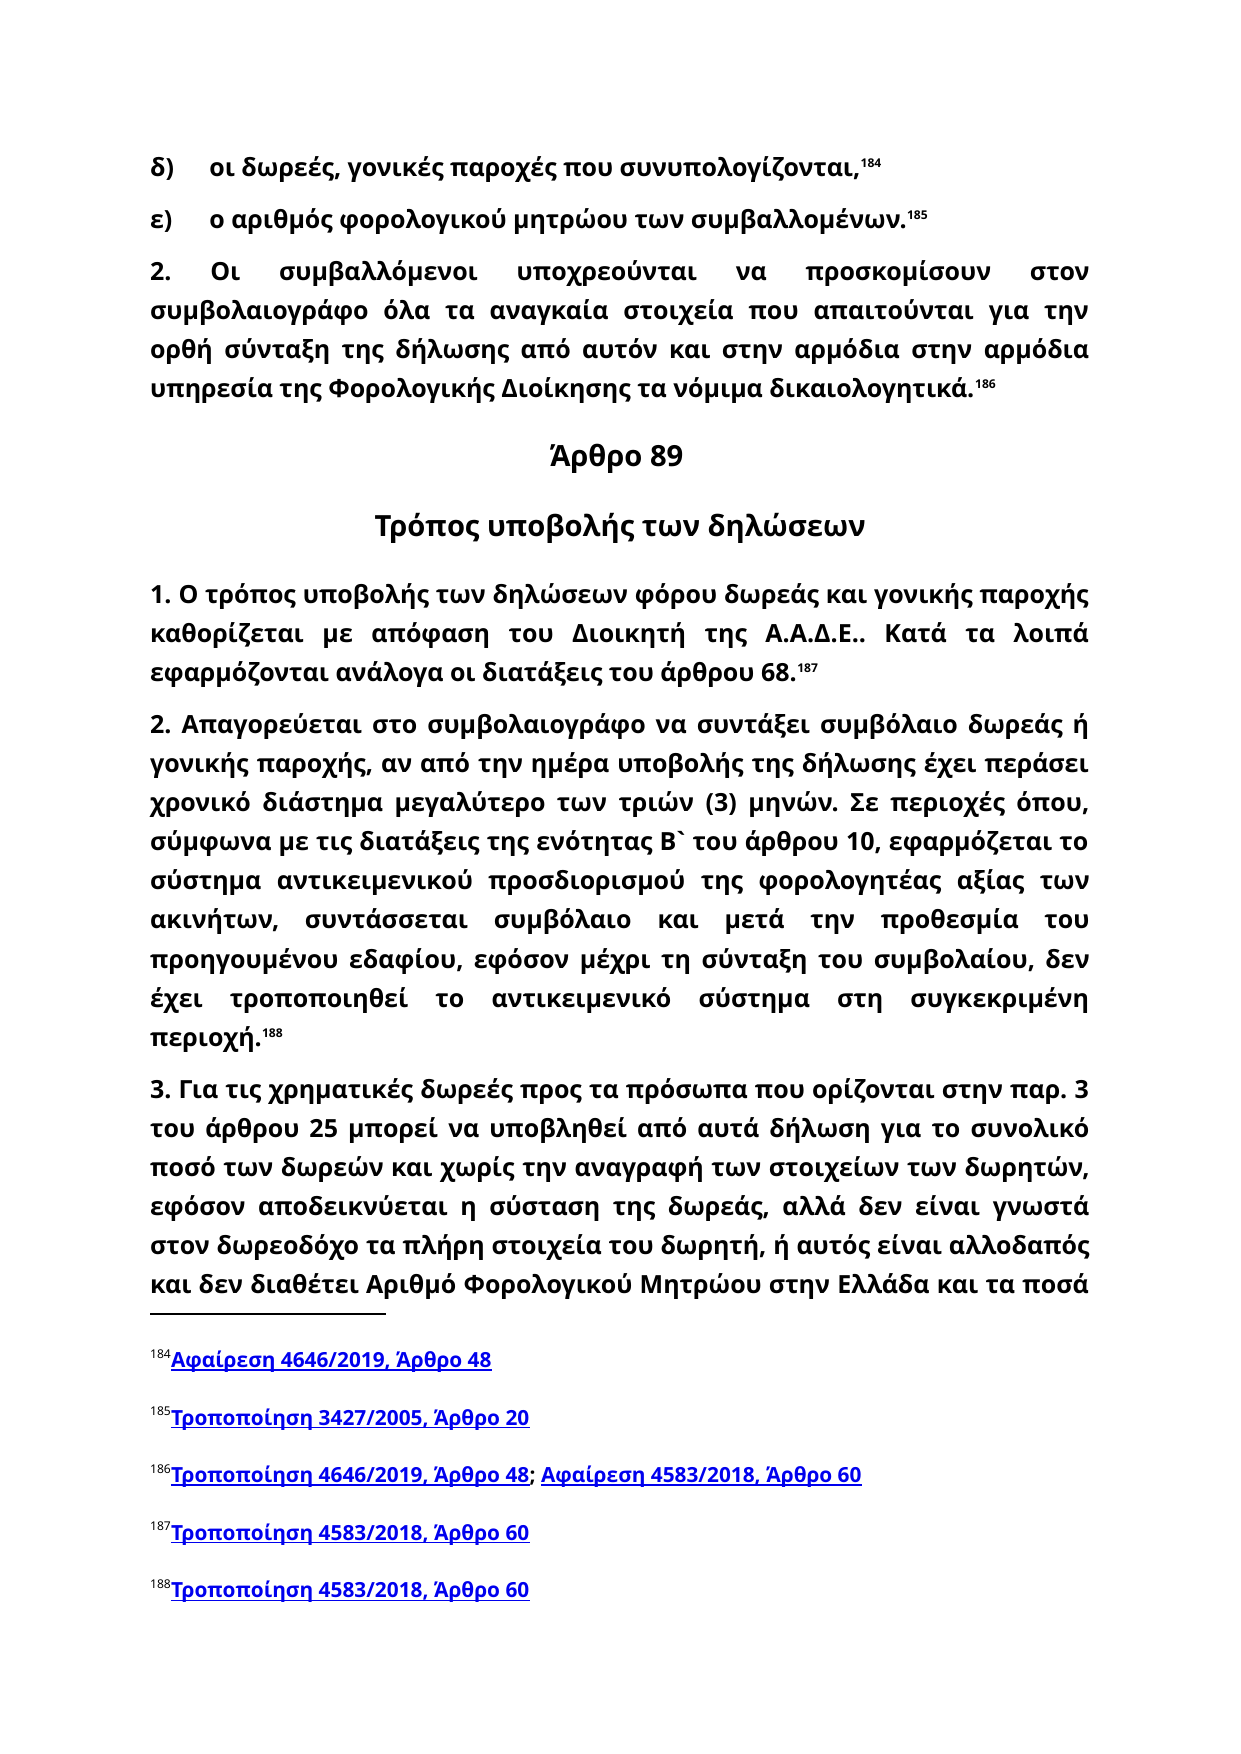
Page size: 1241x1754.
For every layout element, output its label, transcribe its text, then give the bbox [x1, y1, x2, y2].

text 3. Για τις χρηματικές δωρεές προς τα πρόσωπα που ορίζονται στην παρ. 3 του άρθρου 25 μπορεί να υποβληθεί από αυτά δήλωση για το συνολικό ποσό των δωρεών και χωρίς την αναγραφή των στοιχείων των δωρητών, εφόσον αποδεικνύεται η σύσταση της δωρεάς, αλλά δεν είναι γνωστά στον δωρεοδόχο τα πλήρη στοιχεία του δωρητή, ή αυτός είναι αλλοδαπός και δεν διαθέτει Αριθμό Φορολογικού Μητρώου στην Ελλάδα και τα ποσά [150, 1071, 1090, 1301]
text Τροποποίηση 4646/2019, Άρθρο 48; Αφαίρεση 4583/2018, Άρθρο 60 [150, 1460, 1090, 1489]
text Τροποποίηση 4583/2018, Άρθρο 60 [150, 1518, 1090, 1546]
subtitle Τρόπος υποβολής των δηλώσεων [150, 506, 1090, 545]
text 1. Ο τρόπος υποβολής των δηλώσεων φόρου δωρεάς και γονικής παροχής καθορίζεται με απόφαση του Διοικητή της Α.Α.Δ.Ε.. Κατά τα λοιπά εφαρμόζονται ανάλογα οι διατάξεις του άρθρου 68. [150, 576, 1090, 689]
text Τροποποίηση 4583/2018, Άρθρο 60 [150, 1576, 1090, 1604]
text 2. Απαγορεύεται στο συμβολαιογράφο να συντάξει συμβόλαιο δωρεάς ή γονικής παροχής, αν από την ημέρα υποβολής της δήλωσης έχει περάσει χρονικό διάστημα μεγαλύτερο των τριών (3) μηνών. Σε περιοχές όπου, σύμφωνα με τις διατάξεις της ενότητας Β` του άρθρου 10, εφαρμόζεται το σύστημα αντικειμενικού προσδιορισμού της φορολογητέας αξίας των ακινήτων, συντάσσεται συμβόλαιο και μετά την προθεσμία του προηγουμένου εδαφίου, εφόσον μέχρι τη σύνταξη του συμβολαίου, δεν έχει τροποποιηθεί το αντικειμενικό σύστημα στη συγκεκριμένη περιοχή. [150, 706, 1090, 1054]
list ε) ο αριθμός φορολογικού μητρώου των συμβαλλομένων. [150, 202, 1090, 236]
text 2. Οι συμβαλλόμενοι υποχρεούνται να προσκομίσουν στον συμβολαιογράφο όλα τα αναγκαία στοιχεία που απαιτούνται για την ορθή σύνταξη της δήλωσης από αυτόν και στην αρμόδια στην αρμόδια υπηρεσία της Φορολογικής Διοίκησης τα νόμιμα δικαιολογητικά. [150, 253, 1090, 405]
list δ) οι δωρεές, γονικές παροχές που συνυπολογίζονται, [150, 150, 1090, 184]
text Αφαίρεση 4646/2019, Άρθρο 48 [150, 1345, 1090, 1373]
text Τροποποίηση 3427/2005, Άρθρο 20 [150, 1403, 1090, 1431]
subtitle Άρθρο 89 [150, 435, 1090, 475]
